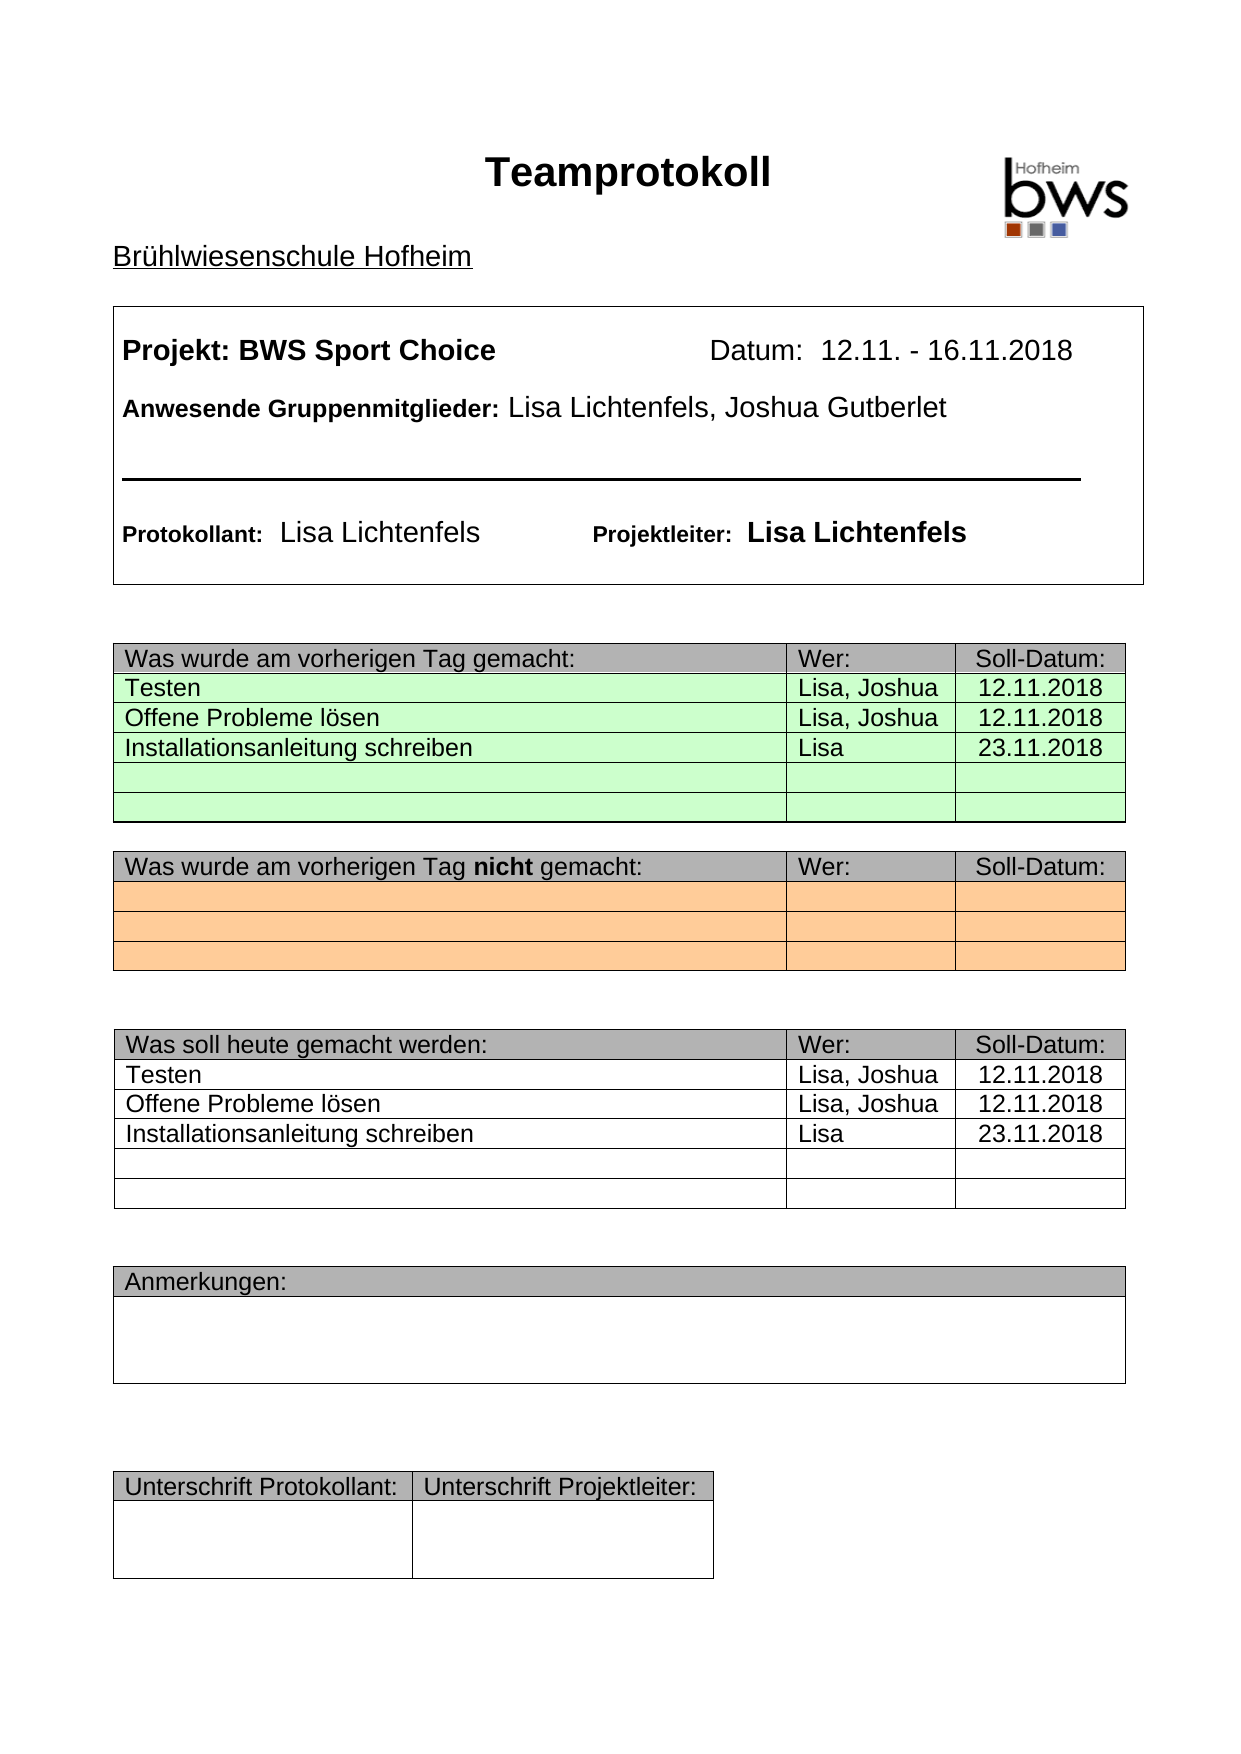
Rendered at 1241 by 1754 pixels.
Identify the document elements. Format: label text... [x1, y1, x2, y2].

table_header Wer: [787, 1030, 955, 1059]
table_cell [115, 1179, 786, 1208]
table_cell Offene Probleme lösen [114, 703, 786, 732]
table_cell [114, 1501, 412, 1578]
table_cell Testen [115, 1060, 786, 1088]
table_cell [115, 1149, 786, 1178]
table_cell [114, 1297, 1125, 1383]
table_cell [114, 793, 786, 821]
table_header Was wurde am vorherigen Tag nicht gemacht: [114, 852, 786, 881]
table_cell [787, 882, 955, 911]
table_cell 23.11.2018 [956, 733, 1125, 762]
table_header Was wurde am vorherigen Tag gemacht: [114, 644, 786, 672]
table_header Unterschrift Protokollant: [114, 1472, 412, 1500]
table_header Unterschrift Projektleiter: [413, 1472, 713, 1500]
table_header Was soll heute gemacht werden: [115, 1030, 786, 1059]
text Brühlwiesenschule Hofheim [112, 239, 1144, 272]
table_cell 12.11.2018 [956, 674, 1125, 702]
picture [983, 138, 1146, 253]
table_cell Installationsanleitung schreiben [115, 1119, 786, 1148]
table_cell Testen [114, 674, 786, 702]
table_header Wer: [787, 852, 955, 881]
table_header Soll-Datum: [956, 644, 1125, 672]
table_cell Installationsanleitung schreiben [114, 733, 786, 762]
table_cell Lisa [787, 1119, 955, 1148]
table_cell 12.11.2018 [956, 1090, 1125, 1118]
title Teamprotokoll [112, 148, 983, 196]
table_cell [956, 1179, 1125, 1208]
table_header Anmerkungen: [114, 1267, 1125, 1296]
table_header Soll-Datum: [956, 852, 1125, 881]
table_header Soll-Datum: [956, 1030, 1125, 1059]
table_cell [956, 882, 1125, 911]
table_cell Lisa [787, 733, 955, 762]
table_cell [787, 912, 955, 941]
table_cell Lisa, Joshua [787, 703, 955, 732]
table_cell [956, 942, 1125, 970]
table_cell [956, 1149, 1125, 1178]
table_cell Offene Probleme lösen [115, 1090, 786, 1118]
table_cell Lisa, Joshua [787, 1090, 955, 1118]
table_cell [114, 912, 786, 941]
table_cell [956, 793, 1125, 821]
table_cell [787, 942, 955, 970]
table_cell [114, 763, 786, 792]
table_cell 12.11.2018 [956, 703, 1125, 732]
table_cell 12.11.2018 [956, 1060, 1125, 1088]
table_cell 23.11.2018 [956, 1119, 1125, 1148]
table_cell [413, 1501, 713, 1578]
table_cell [787, 763, 955, 792]
table_cell Lisa, Joshua [787, 1060, 955, 1088]
table_cell [114, 882, 786, 911]
table_cell Lisa, Joshua [787, 674, 955, 702]
table_cell [114, 942, 786, 970]
table_cell [956, 763, 1125, 792]
text Protokollant: Lisa Lichtenfels Projektleiter: Lisa Lichtenfels [114, 512, 1143, 548]
table_cell [787, 793, 955, 821]
table_header Wer: [787, 644, 955, 672]
table_cell [956, 912, 1125, 941]
table_cell [787, 1149, 955, 1178]
text Projekt: BWS Sport Choice Datum: 12.11. - 16.11.2018 [114, 330, 1143, 366]
text Anwesende Gruppenmitglieder: Lisa Lichtenfels, Joshua Gutberlet [114, 387, 1143, 424]
table_cell [787, 1179, 955, 1208]
